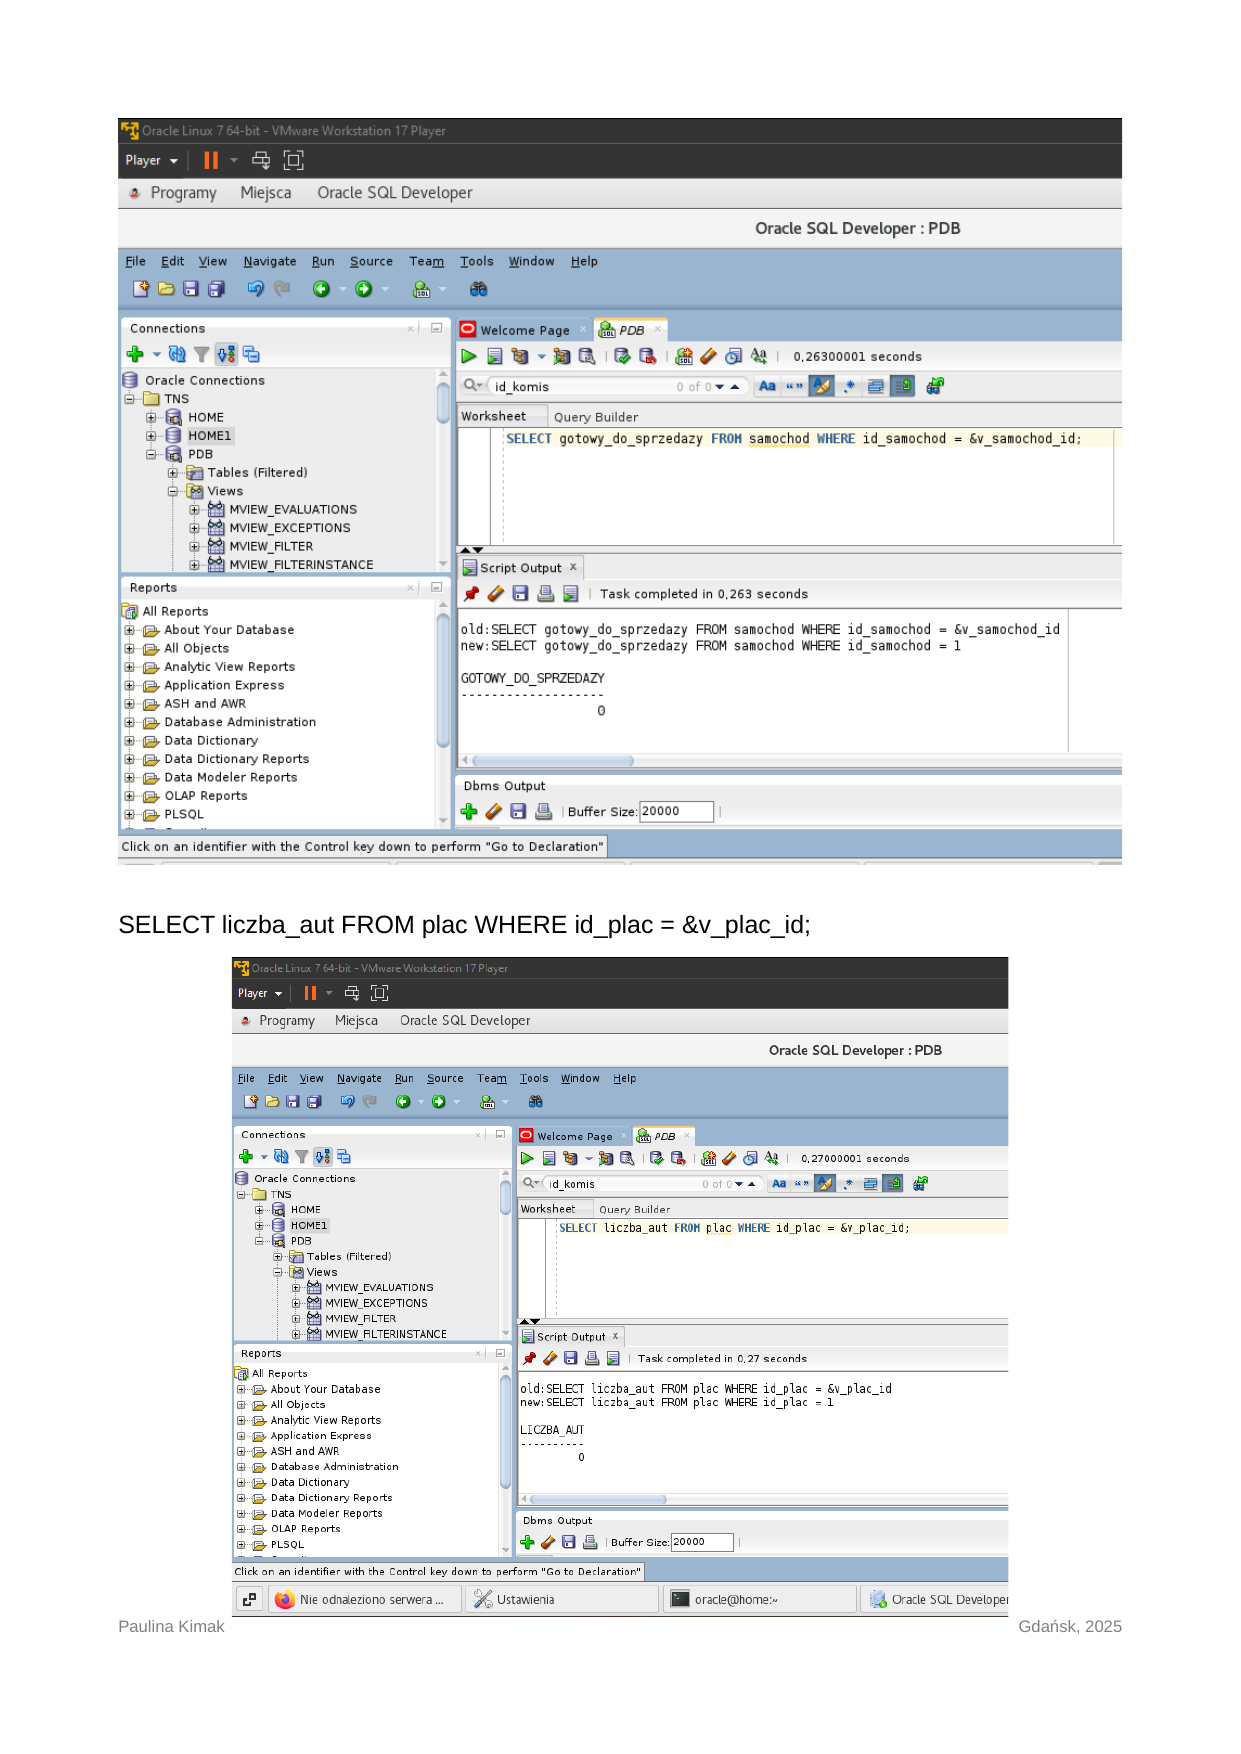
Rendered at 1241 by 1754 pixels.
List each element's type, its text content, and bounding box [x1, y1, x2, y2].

picture [118, 118, 1123, 865]
picture [231, 957, 1009, 1617]
text SELECT liczba_aut FROM plac WHERE id_plac = &v_plac_id; [118, 910, 1122, 939]
